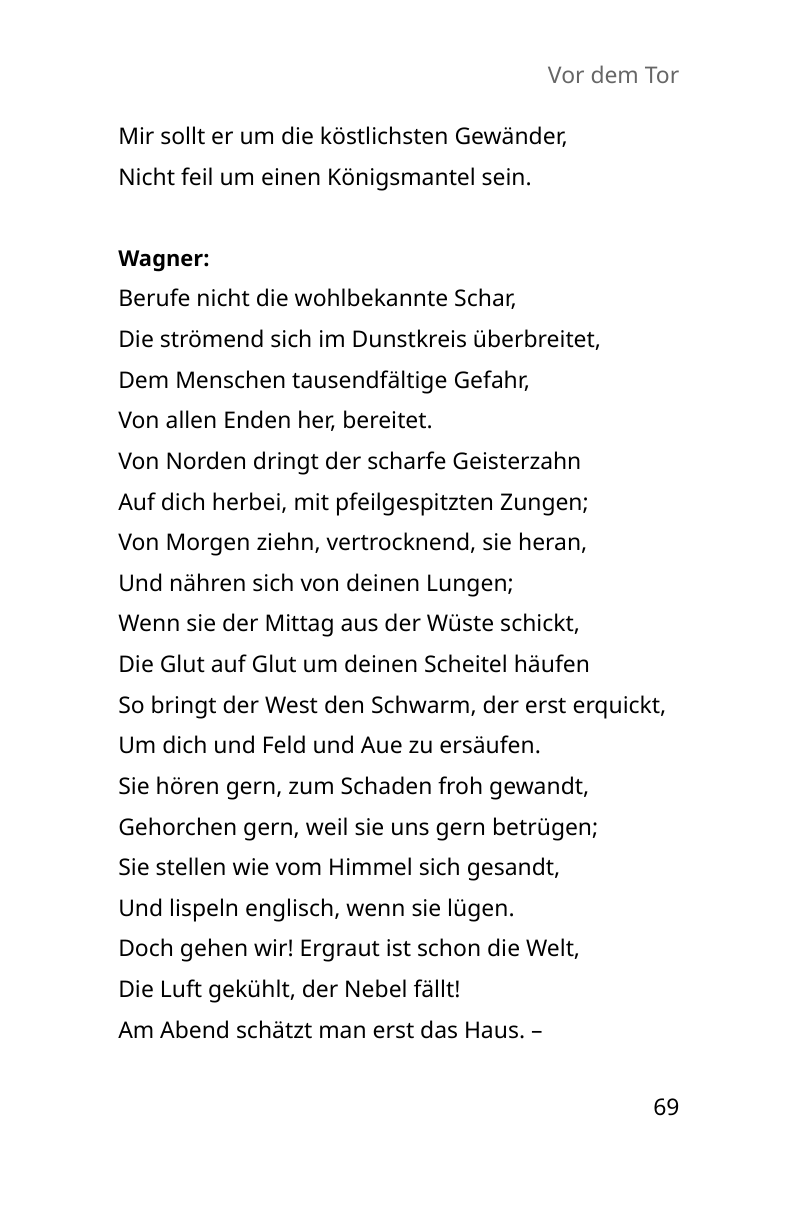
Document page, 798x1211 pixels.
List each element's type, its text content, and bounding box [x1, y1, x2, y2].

text Mir sollt er um die köstlichsten Gewänder, Nicht feil um einen Königsmantel sein. [118, 120, 679, 192]
text Wagner: Berufe nicht die wohlbekannte Schar, Die strömend sich im Dunstkreis überbreitet, Dem Menschen tausendfältige Gefahr, Von allen Enden her, bereitet. Von Norden dringt der scharfe Geisterzahn Auf dich herbei, mit pfeilgespitzten Zungen; Von Morgen ziehn, vertrocknend, sie heran, Und nähren sich von deinen Lungen; Wenn sie der Mittag aus der Wüste schickt, Die Glut auf Glut um deinen Scheitel häufen So bringt der West den Schwarm, der erst erquickt, Um dich und Feld und Aue zu ersäufen. Sie hören gern, zum Schaden froh gewandt, Gehorchen gern, weil sie uns gern betrügen; Sie stellen wie vom Himmel sich gesandt, Und lispeln englisch, wenn sie lügen. Doch gehen wir! Ergraut ist schon die Welt, Die Luft gekühlt, der Nebel fällt! Am Abend schätzt man erst das Haus. – [118, 219, 679, 1045]
